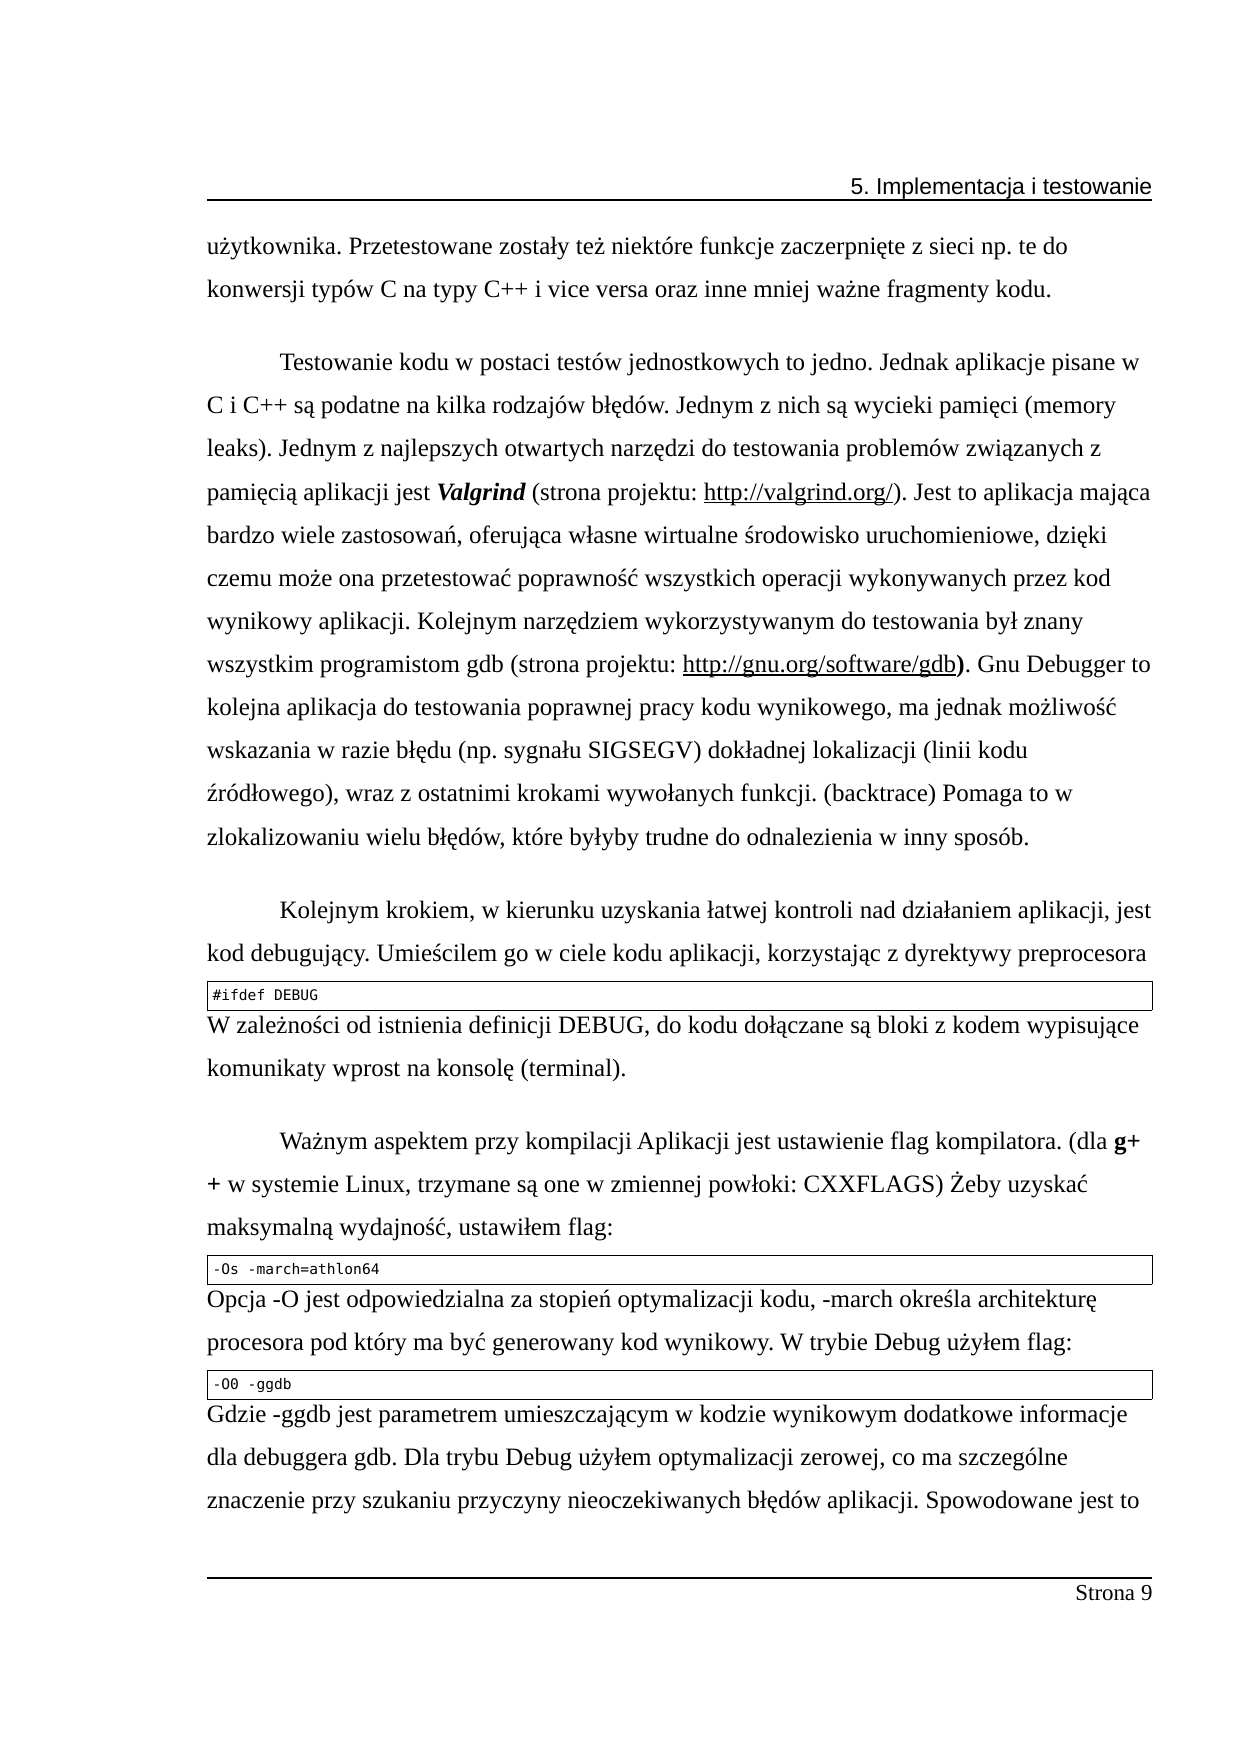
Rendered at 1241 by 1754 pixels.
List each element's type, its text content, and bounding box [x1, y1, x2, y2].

text Kolejnym krokiem, w kierunku uzyskania łatwej kontroli nad działaniem aplikacji, jest kod debugujący. Umieścilem go w ciele kodu aplikacji, korzystając z dyrektywy preprocesora [207, 895, 1152, 967]
text W zależności od istnienia definicji DEBUG, do kodu dołączane są bloki z kodem wypisujące komunikaty wprost na konsolę (terminal). [207, 1011, 1152, 1082]
table_header -O0 -ggdb [208, 1371, 1152, 1399]
text użytkownika. Przetestowane zostały też niektóre funkcje zaczerpnięte z sieci np. te do konwersji typów C na typy C++ i vice versa oraz inne mniej ważne fragmenty kodu. [207, 231, 1152, 303]
text Testowanie kodu w postaci testów jednostkowych to jedno. Jednak aplikacje pisane w C i C++ są podatne na kilka rodzajów błędów. Jednym z nich są wycieki pamięci (memory leaks). Jednym z najlepszych otwartych narzędzi do testowania problemów związanych z pamięcią aplikacji jest Valgrind (strona projektu: http://valgrind.org/). Jest to aplikacja mająca bardzo wiele zastosowań, oferująca własne wirtualne środowisko uruchomieniowe, dzięki czemu może ona przetestować poprawność wszystkich operacji wykonywanych przez kod wynikowy aplikacji. Kolejnym narzędziem wykorzystywanym do testowania był znany wszystkim programistom gdb (strona projektu: http://gnu.org/software/gdb). Gnu Debugger to kolejna aplikacja do testowania poprawnej pracy kodu wynikowego, ma jednak możliwość wskazania w razie błędu (np. sygnału SIGSEGV) dokładnej lokalizacji (linii kodu źródłowego), wraz z ostatnimi krokami wywołanych funkcji. (backtrace) Pomaga to w zlokalizowaniu wielu błędów, które byłyby trudne do odnalezienia w inny sposób. [207, 347, 1152, 850]
text Gdzie -ggdb jest parametrem umieszczającym w kodzie wynikowym dodatkowe informacje dla debuggera gdb. Dla trybu Debug użyłem optymalizacji zerowej, co ma szczególne znaczenie przy szukaniu przyczyny nieoczekiwanych błędów aplikacji. Spowodowane jest to [207, 1400, 1152, 1514]
table_header -Os -march=athlon64 [208, 1256, 1152, 1284]
text Ważnym aspektem przy kompilacji Aplikacji jest ustawienie flag kompilatora. (dla g++ w systemie Linux, trzymane są one w zmiennej powłoki: CXXFLAGS) Żeby uzyskać maksymalną wydajność, ustawiłem flag: [207, 1126, 1152, 1241]
table_header #ifdef DEBUG [208, 982, 1152, 1009]
text Opcja -O jest odpowiedzialna za stopień optymalizacji kodu, -march określa architekturę procesora pod który ma być generowany kod wynikowy. W trybie Debug użyłem flag: [207, 1285, 1152, 1356]
